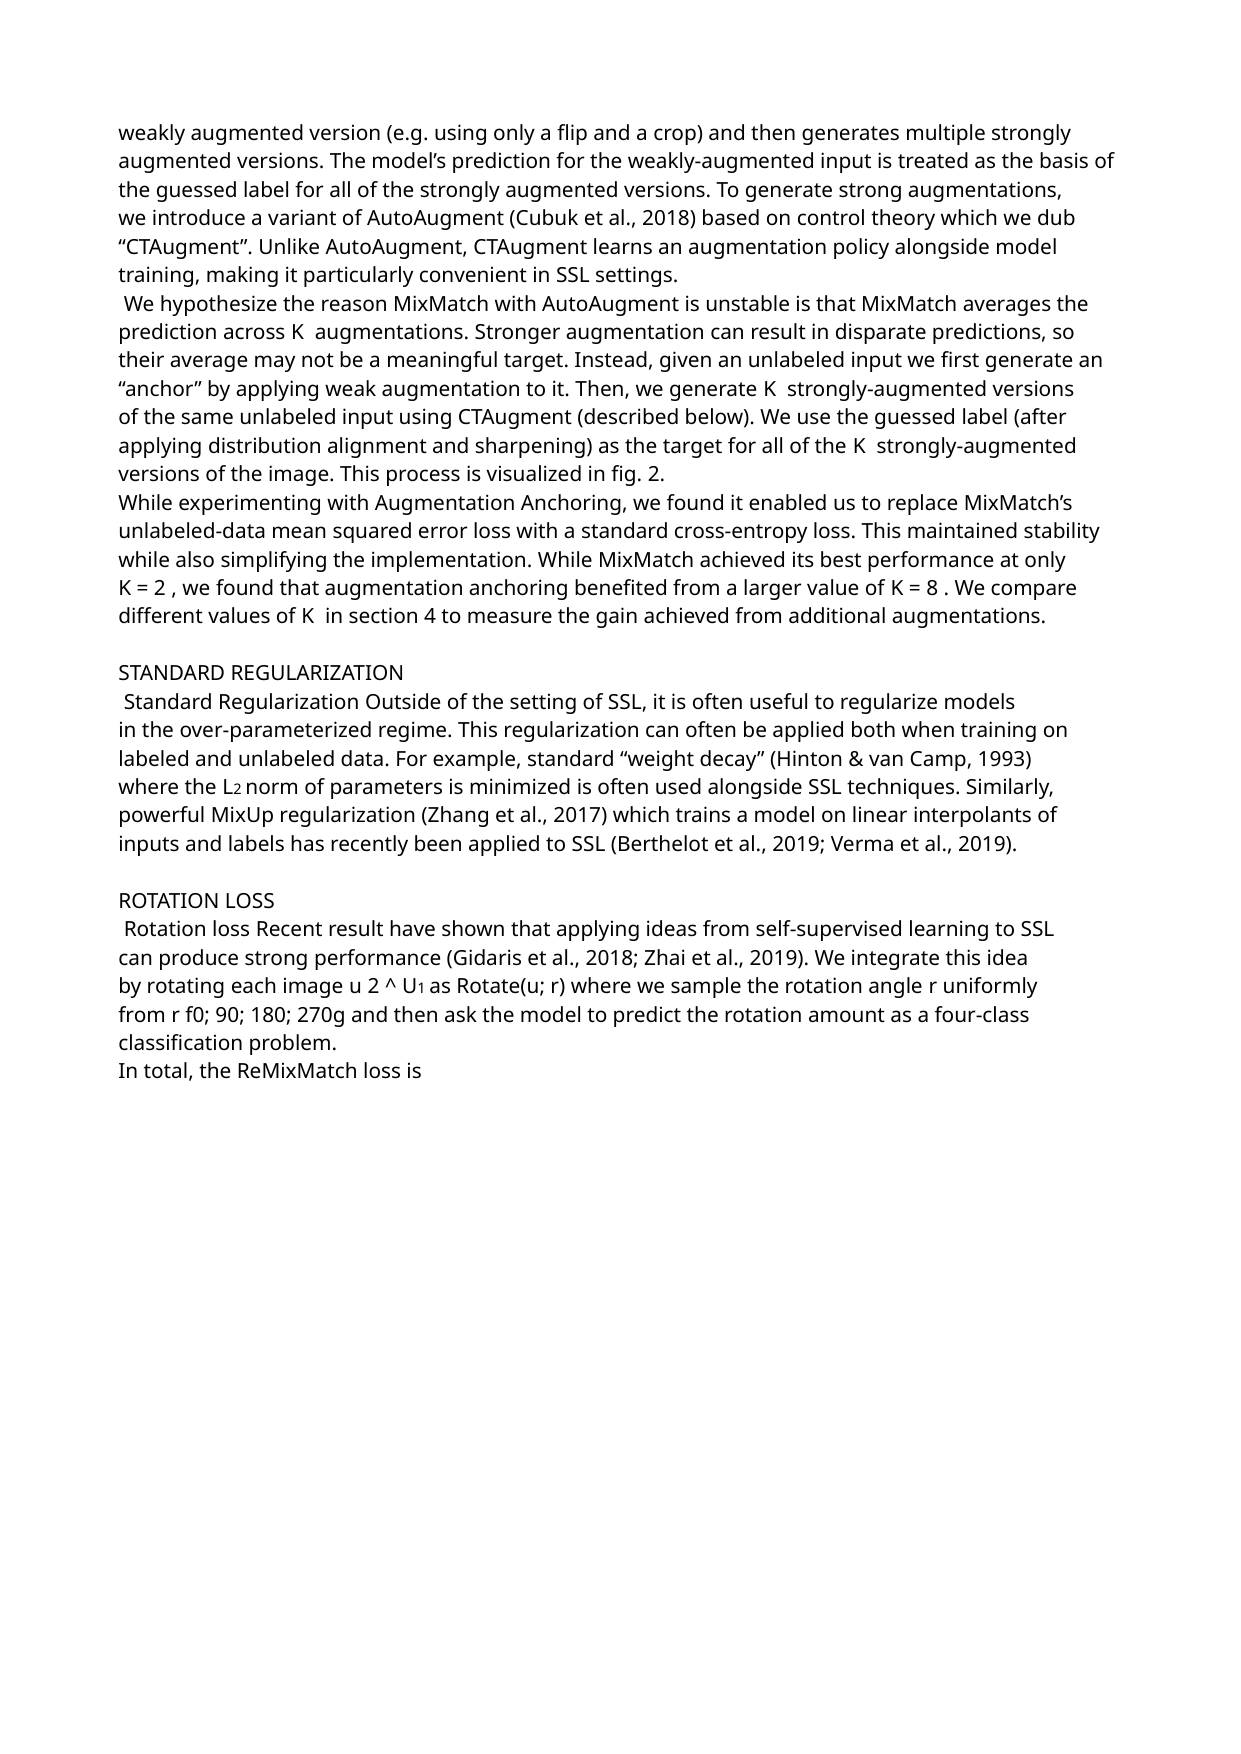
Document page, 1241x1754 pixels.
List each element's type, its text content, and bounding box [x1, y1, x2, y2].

text training, making it particularly convenient in SSL settings. [118, 260, 1122, 289]
text augmented versions. The model’s prediction for the weakly-augmented input is treated as the basis of the guessed label for all of the strongly augmented versions. To generate strong augmentations, [118, 147, 1122, 203]
text applying distribution alignment and sharpening) as the target for all of the K strongly-augmented [118, 431, 1122, 459]
text we introduce a variant of AutoAugment (Cubuk et al., 2018) based on control theory which we dub [118, 203, 1122, 232]
text unlabeled-data mean squared error loss with a standard cross-entropy loss. This maintained stability [118, 516, 1122, 545]
text “anchor” by applying weak augmentation to it. Then, we generate K strongly-augmented versions [118, 374, 1122, 402]
text weakly augmented version (e.g. using only a flip and a crop) and then generates multiple strongly [118, 118, 1122, 147]
text while also simplifying the implementation. While MixMatch achieved its best performance at only [118, 545, 1122, 573]
text ROTATION LOSS [118, 886, 1122, 914]
text of the same unlabeled input using CTAugment (described below). We use the guessed label (after [118, 402, 1122, 431]
text versions of the image. This process is visualized in fig. 2. [118, 459, 1122, 488]
text Standard Regularization Outside of the setting of SSL, it is often useful to regularize models [118, 687, 1122, 715]
text prediction across K augmentations. Stronger augmentation can result in disparate predictions, so [118, 317, 1122, 346]
text “CTAugment”. Unlike AutoAugment, CTAugment learns an augmentation policy alongside model [118, 232, 1122, 260]
text Rotation loss Recent result have shown that applying ideas from self-supervised learning to SSL [118, 914, 1122, 943]
text powerful MixUp regularization (Zhang et al., 2017) which trains a model on linear interpolants of [118, 801, 1122, 829]
text different values of K in section 4 to measure the gain achieved from additional augmentations. [118, 602, 1122, 630]
text in the over-parameterized regime. This regularization can often be applied both when training on [118, 715, 1122, 744]
text their average may not be a meaningful target. Instead, given an unlabeled input we first generate an [118, 346, 1122, 374]
text from r f0; 90; 180; 270g and then ask the model to predict the rotation amount as a four-class [118, 1000, 1122, 1028]
text classification problem. [118, 1028, 1122, 1057]
text can produce strong performance (Gidaris et al., 2018; Zhai et al., 2019). We integrate this idea [118, 943, 1122, 971]
text by rotating each image u 2 ^ U1 as Rotate(u; r) where we sample the rotation angle r uniformly [118, 971, 1122, 1000]
text We hypothesize the reason MixMatch with AutoAugment is unstable is that MixMatch averages the [118, 289, 1122, 317]
text In total, the ReMixMatch loss is [118, 1057, 1122, 1085]
text where the L2 norm of parameters is minimized is often used alongside SSL techniques. Similarly, [118, 772, 1122, 801]
text labeled and unlabeled data. For example, standard “weight decay” (Hinton & van Camp, 1993) [118, 744, 1122, 772]
text While experimenting with Augmentation Anchoring, we found it enabled us to replace MixMatch’s [118, 488, 1122, 516]
text K = 2 , we found that augmentation anchoring benefited from a larger value of K = 8 . We compare [118, 573, 1122, 602]
text inputs and labels has recently been applied to SSL (Berthelot et al., 2019; Verma et al., 2019). [118, 829, 1122, 857]
text STANDARD REGULARIZATION [118, 658, 1122, 687]
